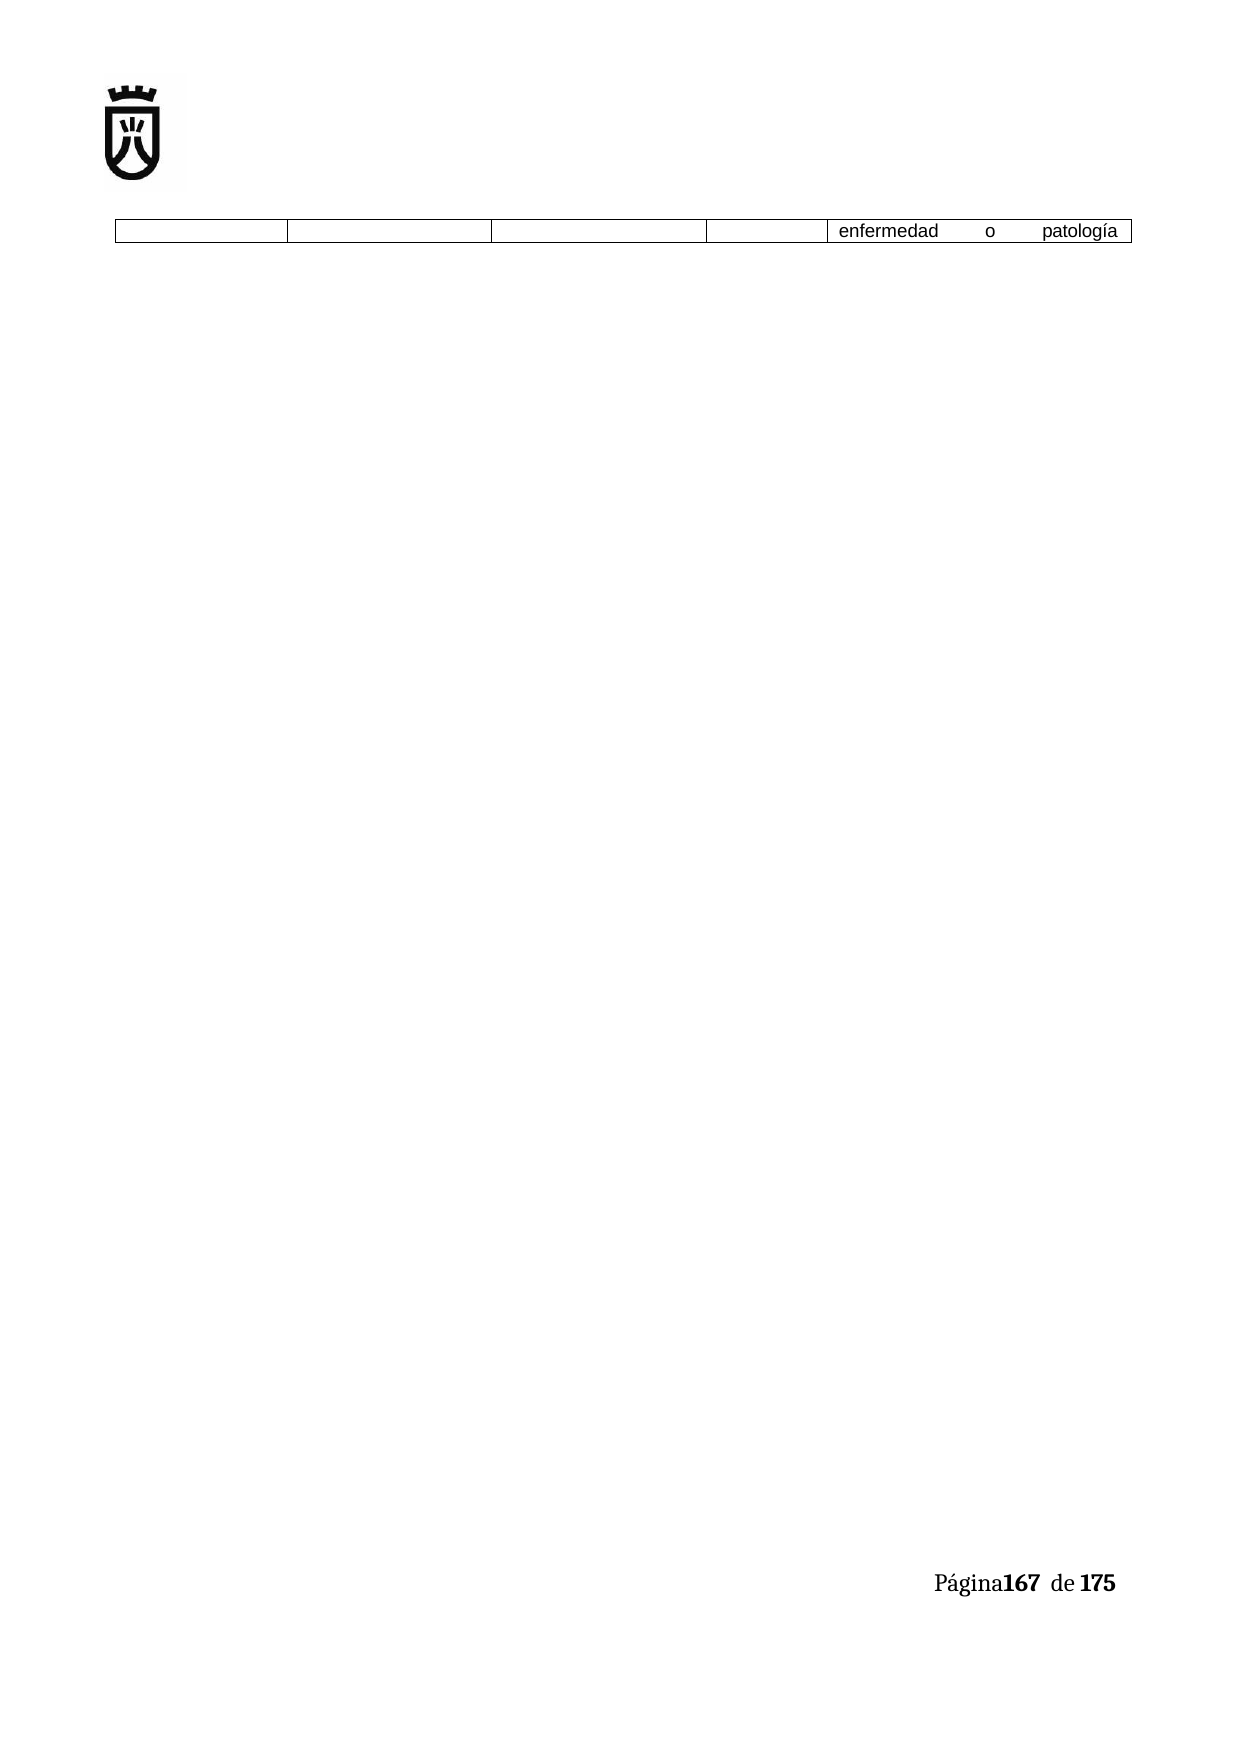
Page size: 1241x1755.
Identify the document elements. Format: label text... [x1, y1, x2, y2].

table_cell [707, 220, 827, 242]
table_cell [288, 220, 491, 242]
table_cell [492, 220, 706, 242]
table_cell enfermedad o patología [828, 220, 1131, 242]
table_cell [116, 220, 287, 242]
